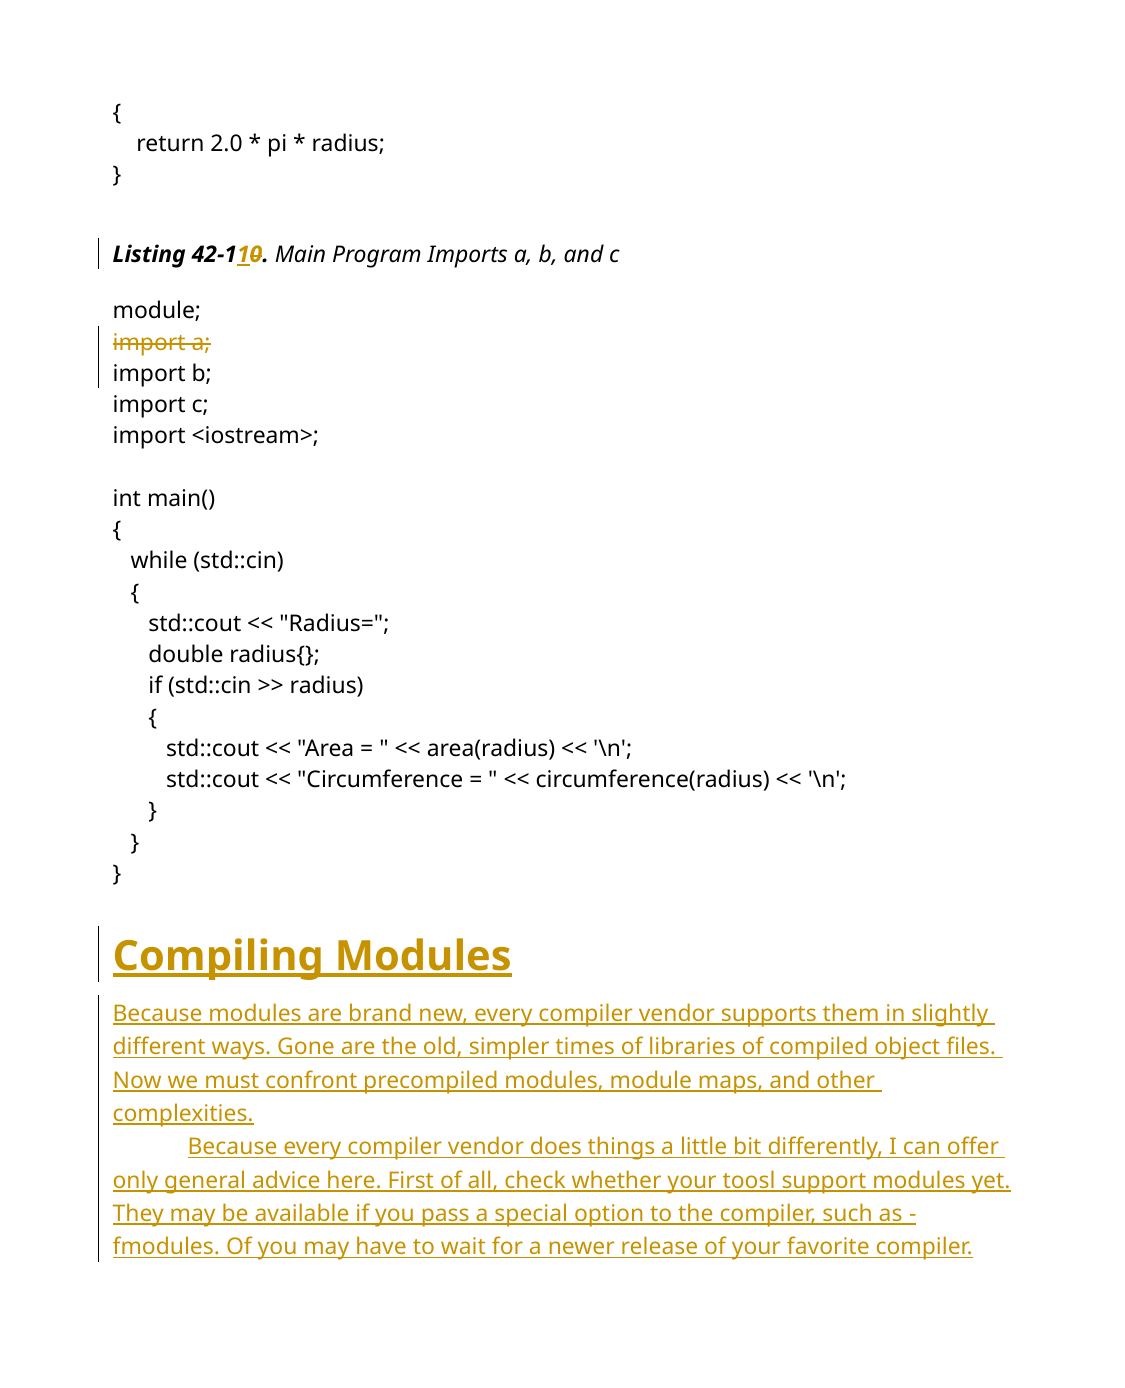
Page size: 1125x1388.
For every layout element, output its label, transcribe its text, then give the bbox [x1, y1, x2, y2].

text Because modules are brand new, every compiler vendor supports them in slightly different ways. Gone are the old, simpler times of libraries of compiled object files. Now we must confront precompiled modules, module maps, and other complexities. [112, 995, 1012, 1128]
text { [112, 96, 1012, 127]
text module; [112, 294, 1012, 326]
text return 2.0 * pi * radius; [112, 127, 1012, 158]
text } [112, 794, 1012, 826]
text import <iostream>; [112, 419, 1012, 451]
text { [112, 576, 1012, 607]
text while (std::cin) [112, 544, 1012, 576]
text if (std::cin >> radius) [112, 669, 1012, 701]
text } [112, 826, 1012, 857]
text std::cout << "Circumference = " << circumference(radius) << '\n'; [112, 763, 1012, 794]
text { [112, 513, 1012, 544]
text std::cout << "Area = " << area(radius) << '\n'; [112, 732, 1012, 763]
text int main() [112, 482, 1012, 513]
text import c; [112, 388, 1012, 419]
text import b; [112, 326, 1012, 357]
text Because every compiler vendor does things a little bit differently, I can offer only general advice here. First of all, check whether your toosl support modules yet. They may be available if you pass a special option to the compiler, such as -fmodules. Of you may have to wait for a newer release of your favorite compiler. [112, 1128, 1012, 1262]
subtitle Compiling Modules [112, 926, 1012, 982]
text double radius{}; [112, 638, 1012, 669]
text std::cout << "Radius="; [112, 607, 1012, 638]
text Listing 42-11. Main Program Imports a, b, and c [112, 238, 1012, 269]
text } [112, 857, 1012, 888]
text } [112, 158, 1012, 190]
text { [112, 701, 1012, 732]
